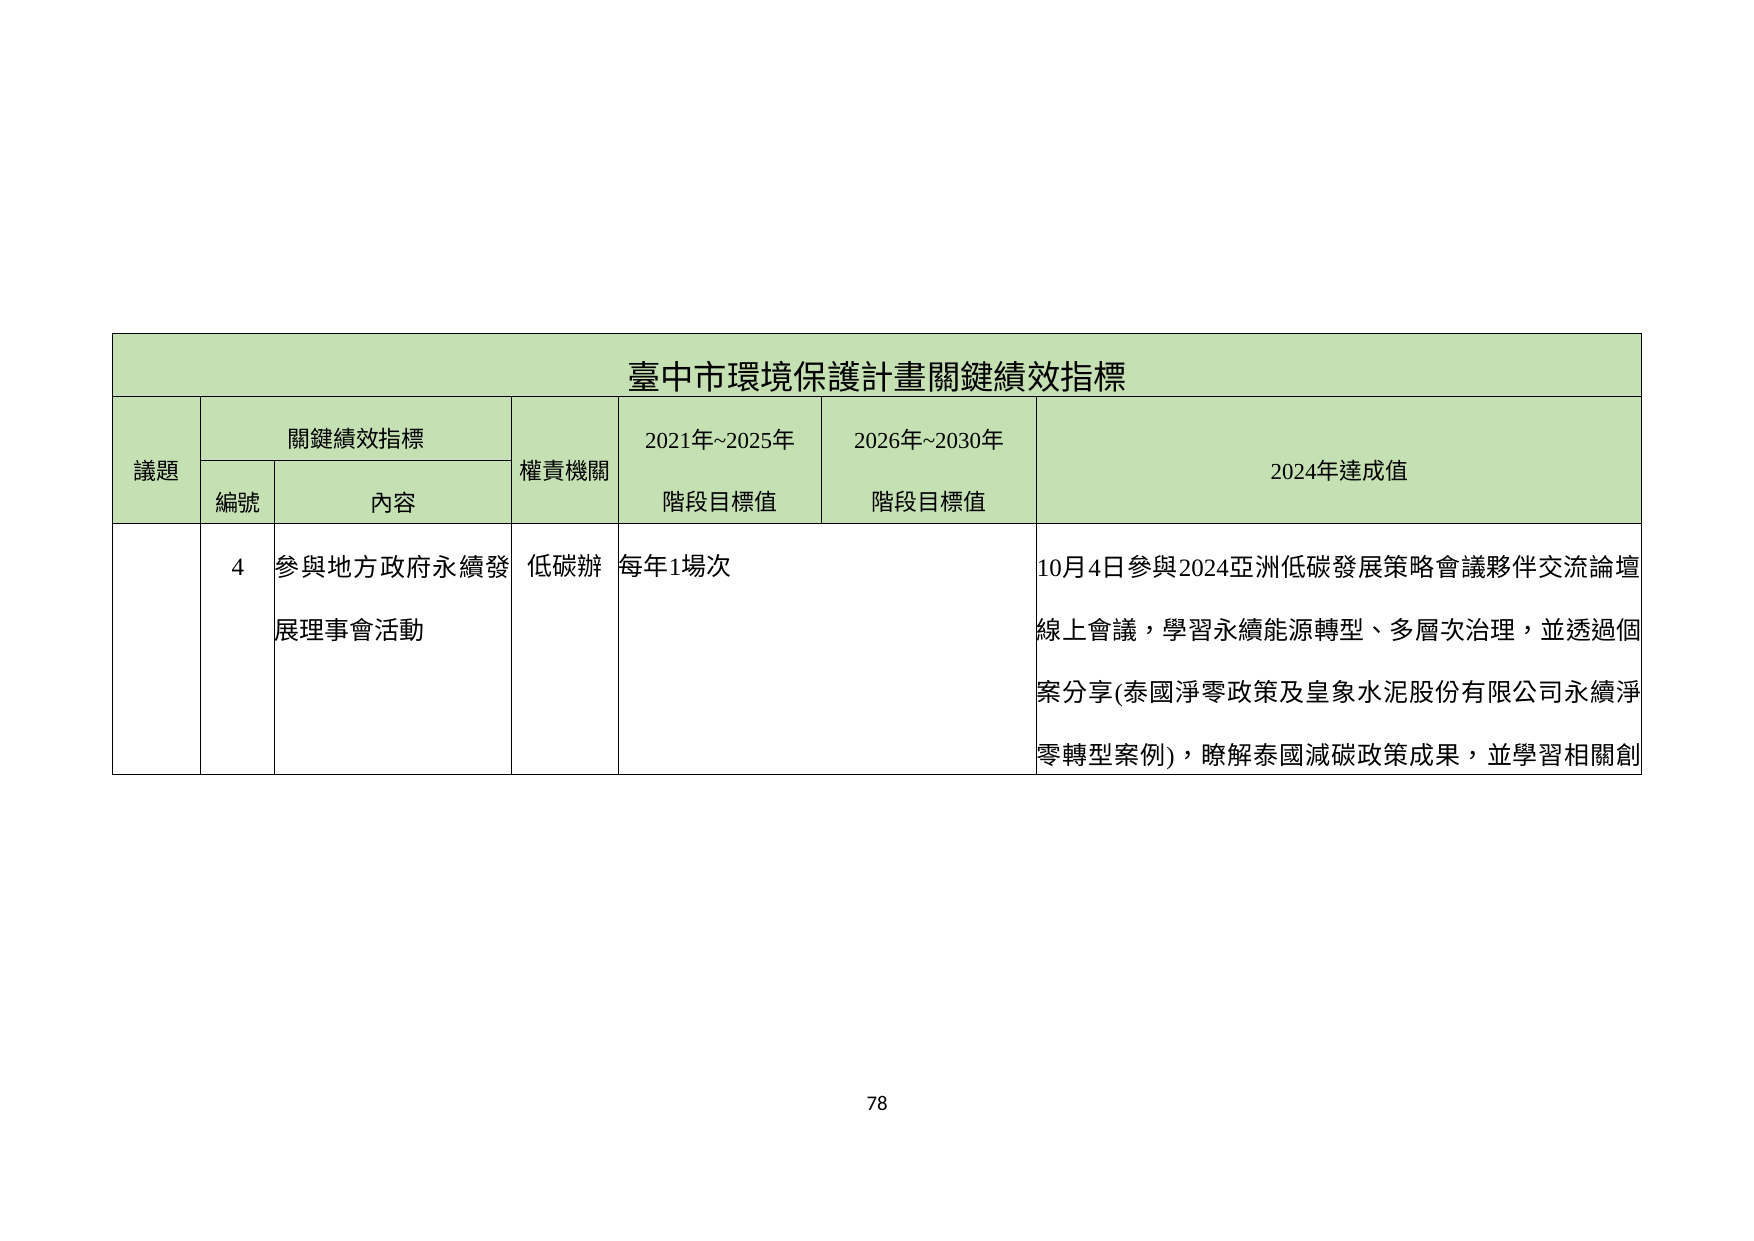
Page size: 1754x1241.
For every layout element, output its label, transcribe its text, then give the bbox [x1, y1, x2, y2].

table_cell [113, 524, 200, 774]
table_cell 4 [201, 524, 274, 774]
table_cell 2021年~2025年 階段目標值 [619, 397, 821, 523]
table_cell 權責機關 [512, 397, 618, 523]
table_cell 2024年達成值 [1037, 397, 1641, 523]
table_cell 2026年~2030年 階段目標值 [822, 397, 1036, 523]
table_header 臺中市環境保護計畫關鍵績效指標 [113, 334, 1641, 396]
table_cell 編號 [201, 461, 274, 523]
table_cell 10月4日參與2024亞洲低碳發展策略會議夥伴交流論壇線上會議，學習永續能源轉型、多層次治理，並透過個案分享(泰國淨零政策及皇象水泥股份有限公司永續淨零轉型案例)，瞭解泰國減碳政策成果，並學習相關創 [1037, 524, 1641, 774]
table_cell 低碳辦 [512, 524, 618, 774]
table_cell 關鍵績效指標 [201, 397, 511, 460]
table_cell 議題 [113, 397, 200, 523]
table_cell 參與地方政府永續發展理事會活動 [275, 524, 511, 774]
table_cell 內容 [275, 461, 511, 523]
table_cell 每年1場次 [619, 524, 1036, 774]
